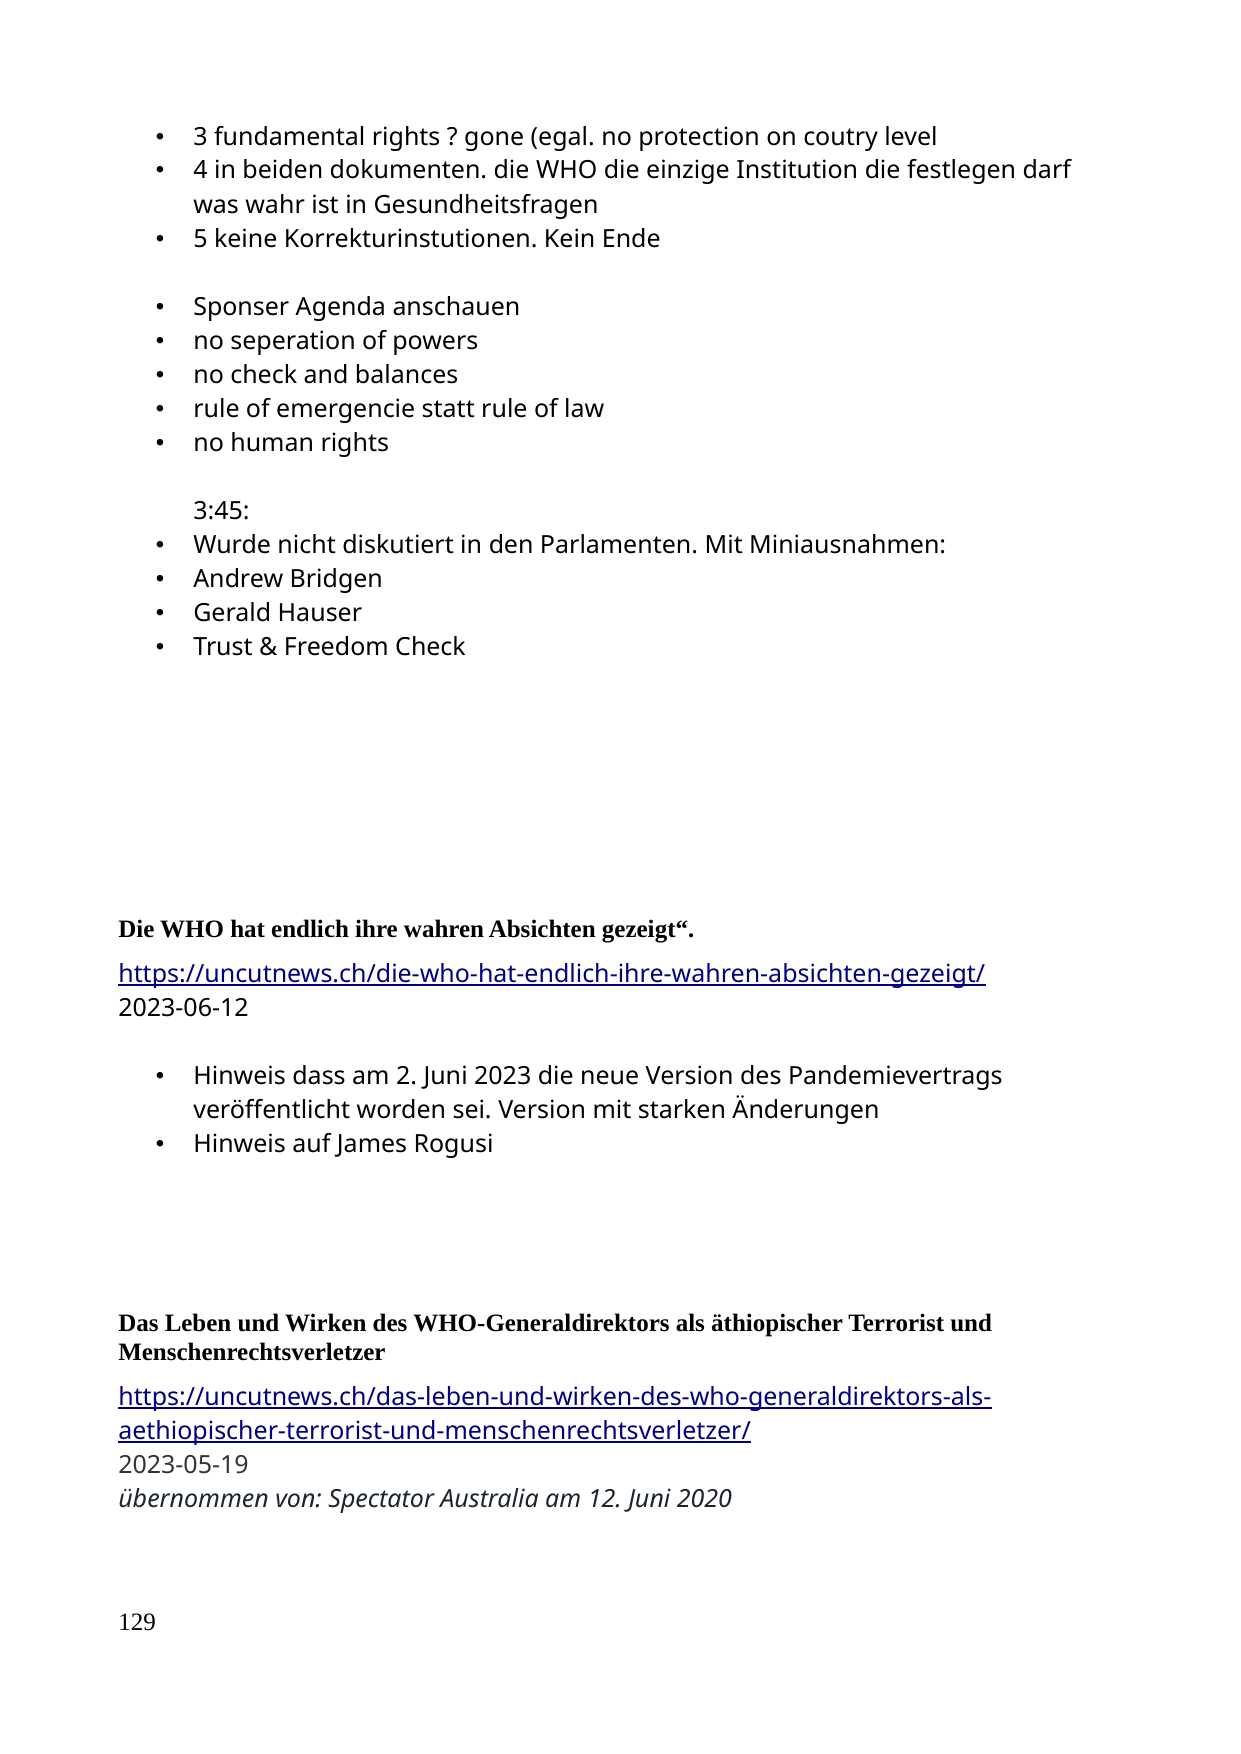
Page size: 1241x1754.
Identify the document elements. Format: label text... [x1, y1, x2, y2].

list Hinweis auf James Rogusi [156, 1126, 1122, 1160]
text https://uncutnews.ch/die-who-hat-endlich-ihre-wahren-absichten-gezeigt/ [118, 955, 1122, 989]
list no human rights [156, 425, 1122, 459]
list Trust & Freedom Check [156, 629, 1122, 663]
text https://uncutnews.ch/das-leben-und-wirken-des-who-generaldirektors-als-aethiopischer-terrorist-und-menschenrechtsverletzer/ [118, 1378, 1122, 1447]
list 3:45: [156, 493, 1122, 527]
list 5 keine Korrekturinstutionen. Kein Ende [156, 220, 1122, 254]
list Gerald Hauser [156, 595, 1122, 629]
text 2023-06-12 [118, 989, 1122, 1023]
text 2023-05-19 [118, 1447, 1122, 1481]
list no seperation of powers [156, 322, 1122, 357]
list rule of emergencie statt rule of law [156, 391, 1122, 425]
list Wurde nicht diskutiert in den Parlamenten. Mit Miniausnahmen: [156, 527, 1122, 561]
list 3 fundamental rights ? gone (egal. no protection on coutry level [156, 118, 1122, 152]
list Sponser Agenda anschauen [156, 288, 1122, 322]
list Andrew Bridgen [156, 561, 1122, 595]
subtitle Die WHO hat endlich ihre wahren Absichten gezeigt“. [118, 914, 1122, 943]
list no check and balances [156, 357, 1122, 391]
list 4 in beiden dokumenten. die WHO die einzige Institution die festlegen darf was wahr ist in Gesundheitsfragen [156, 152, 1122, 220]
subtitle Das Leben und Wirken des WHO-Generaldirektors als äthiopischer Terrorist und Menschenrechtsverletzer [118, 1308, 1122, 1366]
text übernommen von: Spectator Australia am 12. Juni 2020 [118, 1481, 1122, 1515]
list Hinweis dass am 2. Juni 2023 die neue Version des Pandemievertrags veröffentlicht worden sei. Version mit starken Änderungen [156, 1057, 1122, 1126]
